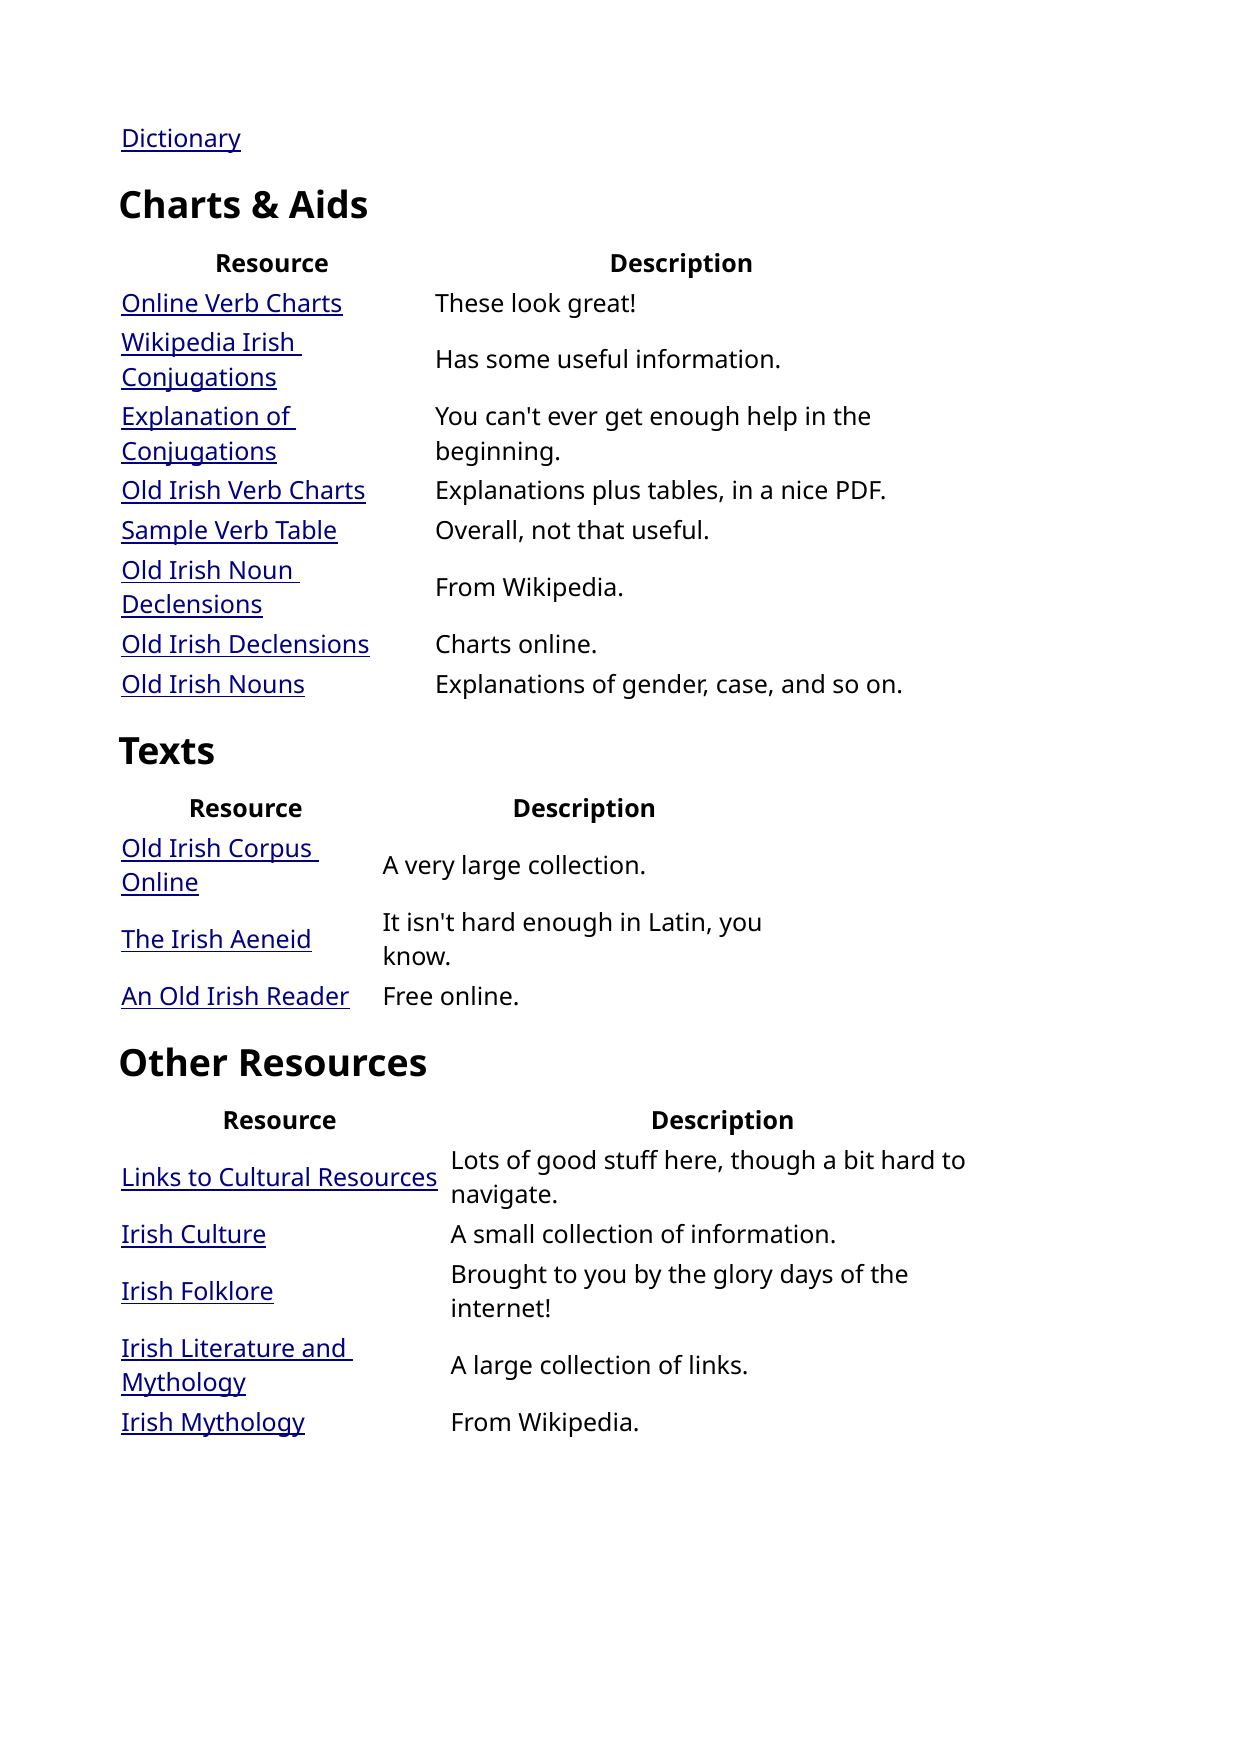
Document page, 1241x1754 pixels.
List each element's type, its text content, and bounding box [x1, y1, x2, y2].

table_cell [520, 118, 1122, 158]
table_cell Irish Literature and Mythology [118, 1328, 447, 1402]
table_cell Explanations plus tables, in a nice PDF. [432, 470, 937, 510]
table_header Resource [118, 788, 379, 828]
table_cell Has some useful information. [432, 322, 937, 396]
table_cell Online Verb Charts [118, 282, 432, 322]
table_cell Irish Folklore [118, 1254, 447, 1328]
table_cell From Wikipedia. [432, 550, 937, 624]
table_cell Charts online. [432, 624, 937, 664]
table_cell From Wikipedia. [448, 1402, 1004, 1442]
table_cell Dictionary [118, 118, 520, 158]
table_cell Old Irish Noun Declensions [118, 550, 432, 624]
table_cell The Irish Aeneid [118, 902, 379, 976]
table_cell Explanation of Conjugations [118, 396, 432, 470]
table_cell These look great! [432, 282, 937, 322]
subtitle Texts [118, 724, 1122, 776]
table_cell Irish Mythology [118, 1402, 447, 1442]
table_cell It isn't hard enough in Latin, you know. [379, 902, 795, 976]
table_cell Overall, not that useful. [432, 510, 937, 550]
table_cell You can't ever get enough help in the beginning. [432, 396, 937, 470]
subtitle Charts & Aids [118, 179, 1122, 230]
table_cell An Old Irish Reader [118, 976, 379, 1016]
table_cell Old Irish Declensions [118, 624, 432, 664]
table_cell Sample Verb Table [118, 510, 432, 550]
table_cell A small collection of information. [448, 1214, 1004, 1254]
table_cell A very large collection. [379, 828, 795, 902]
table_cell Old Irish Corpus Online [118, 828, 379, 902]
subtitle Other Resources [118, 1037, 1122, 1088]
table_cell Explanations of gender, case, and so on. [432, 664, 937, 704]
table_cell Brought to you by the glory days of the internet! [448, 1254, 1004, 1328]
table_cell Free online. [379, 976, 795, 1016]
table_cell Old Irish Nouns [118, 664, 432, 704]
table_cell Old Irish Verb Charts [118, 470, 432, 510]
table_header Description [448, 1100, 1004, 1140]
table_cell Links to Cultural Resources [118, 1140, 447, 1214]
table_cell Irish Culture [118, 1214, 447, 1254]
table_cell A large collection of links. [448, 1328, 1004, 1402]
table_header Resource [118, 243, 432, 282]
table_header Description [379, 788, 795, 828]
table_header Resource [118, 1100, 447, 1140]
table_cell Wikipedia Irish Conjugations [118, 322, 432, 396]
table_cell Lots of good stuff here, though a bit hard to navigate. [448, 1140, 1004, 1214]
table_header Description [432, 243, 937, 282]
